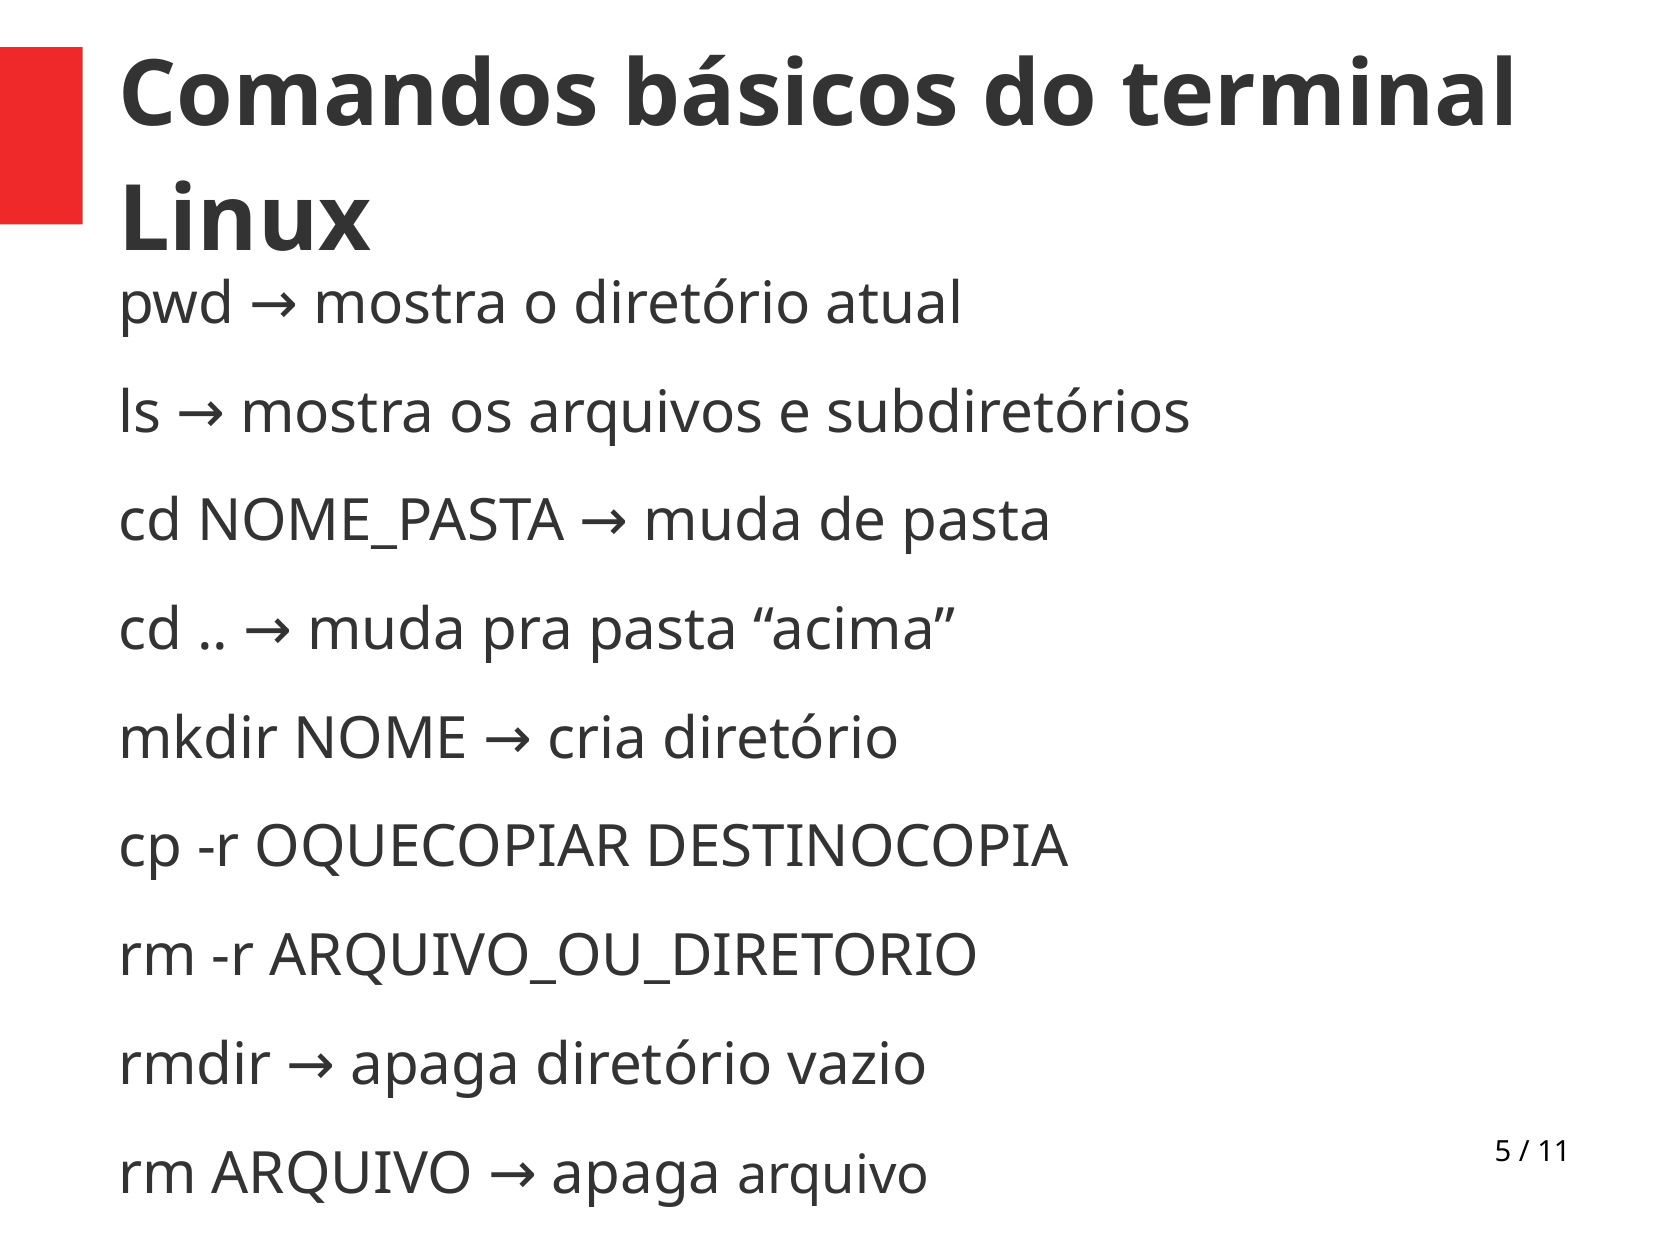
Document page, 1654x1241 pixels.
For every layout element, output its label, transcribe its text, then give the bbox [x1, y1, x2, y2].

list pwd → mostra o diretório atual ls → mostra os arquivos e subdiretórios cd NOME_PASTA → muda de pasta cd .. → muda pra pasta “acima” mkdir NOME → cria diretório cp -r OQUECOPIAR DESTINOCOPIA rm -r ARQUIVO_OU_DIRETORIO rmdir → apaga diretório vazio rm ARQUIVO → apaga arquivo touch ARQUIVO → cria arquivo [118, 261, 1536, 981]
title Comandos básicos do terminal Linux [118, 45, 1571, 260]
